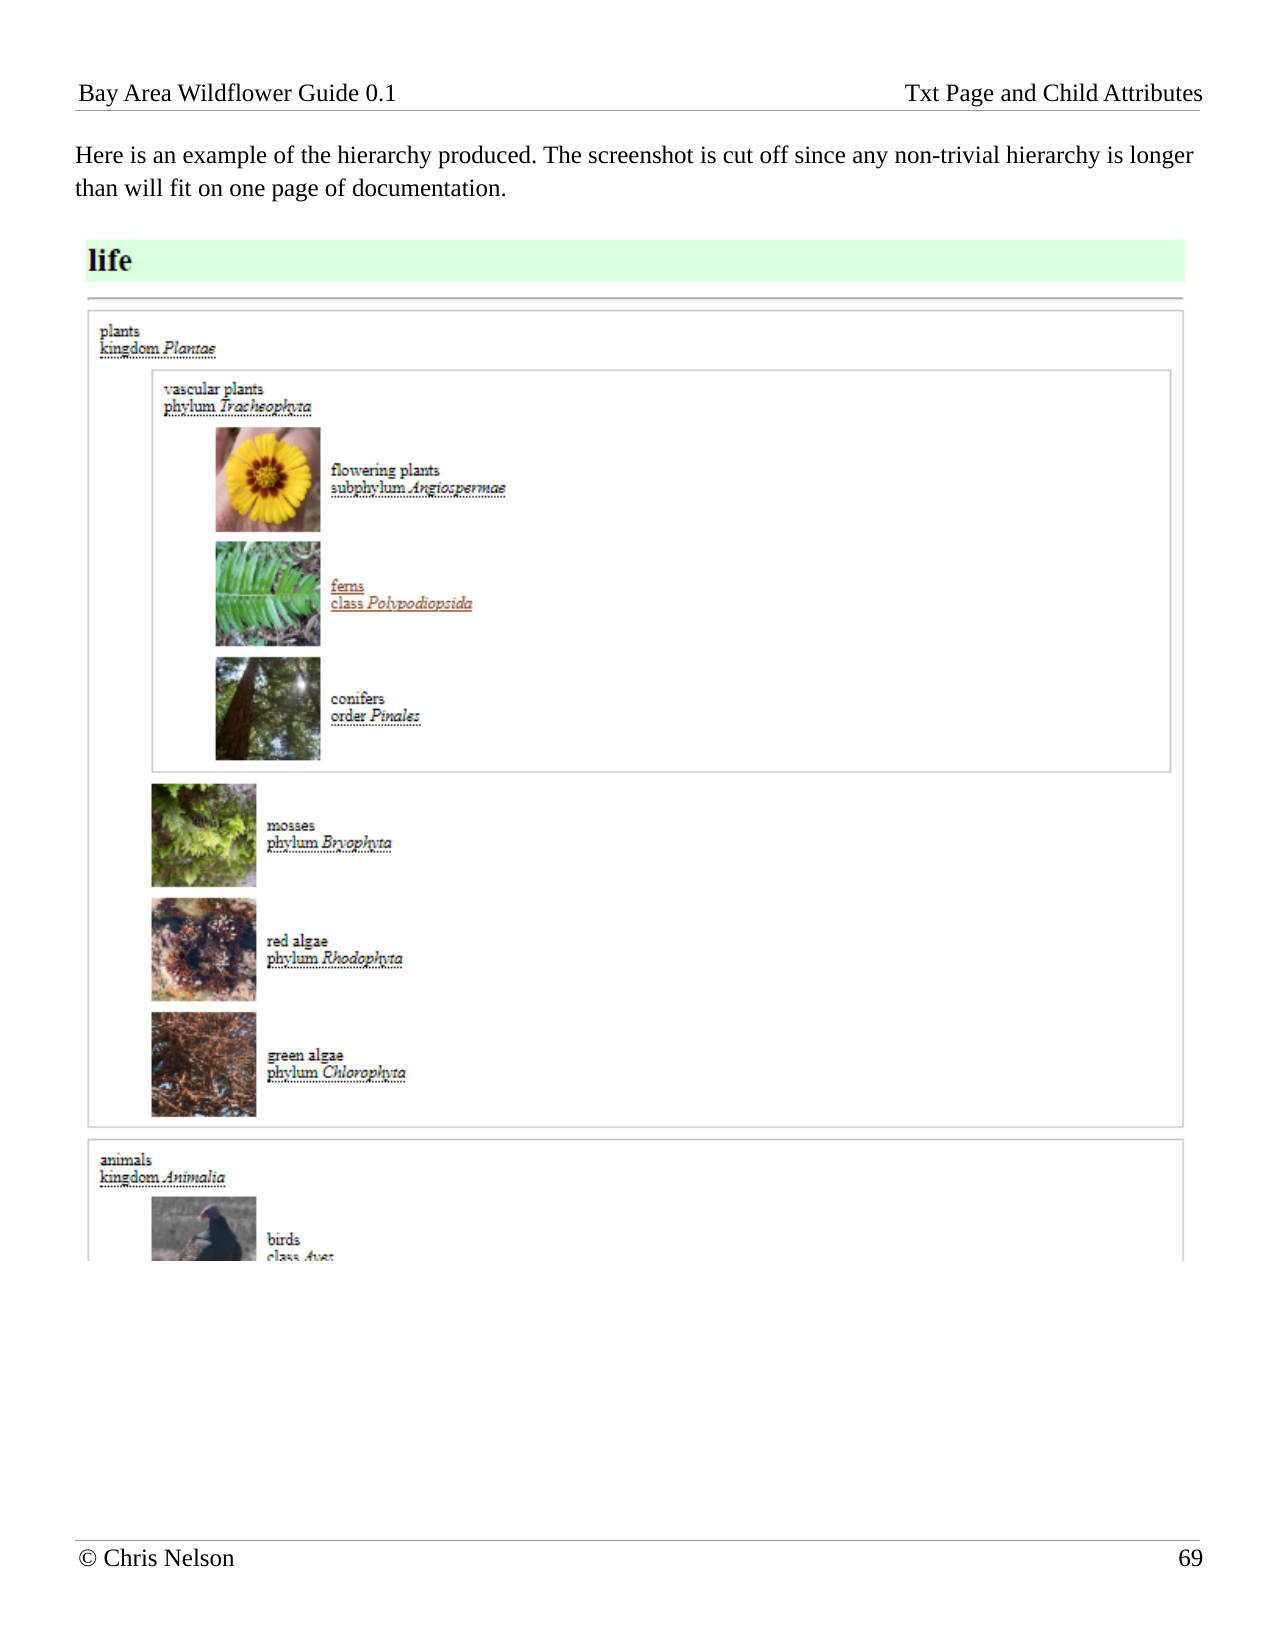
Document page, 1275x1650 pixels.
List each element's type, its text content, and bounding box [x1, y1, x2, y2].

text Here is an example of the hierarchy produced. The screenshot is cut off since any non-trivial hierarchy is longer than will fit on one page of documentation. [75, 140, 1200, 202]
picture [83, 232, 1192, 1261]
